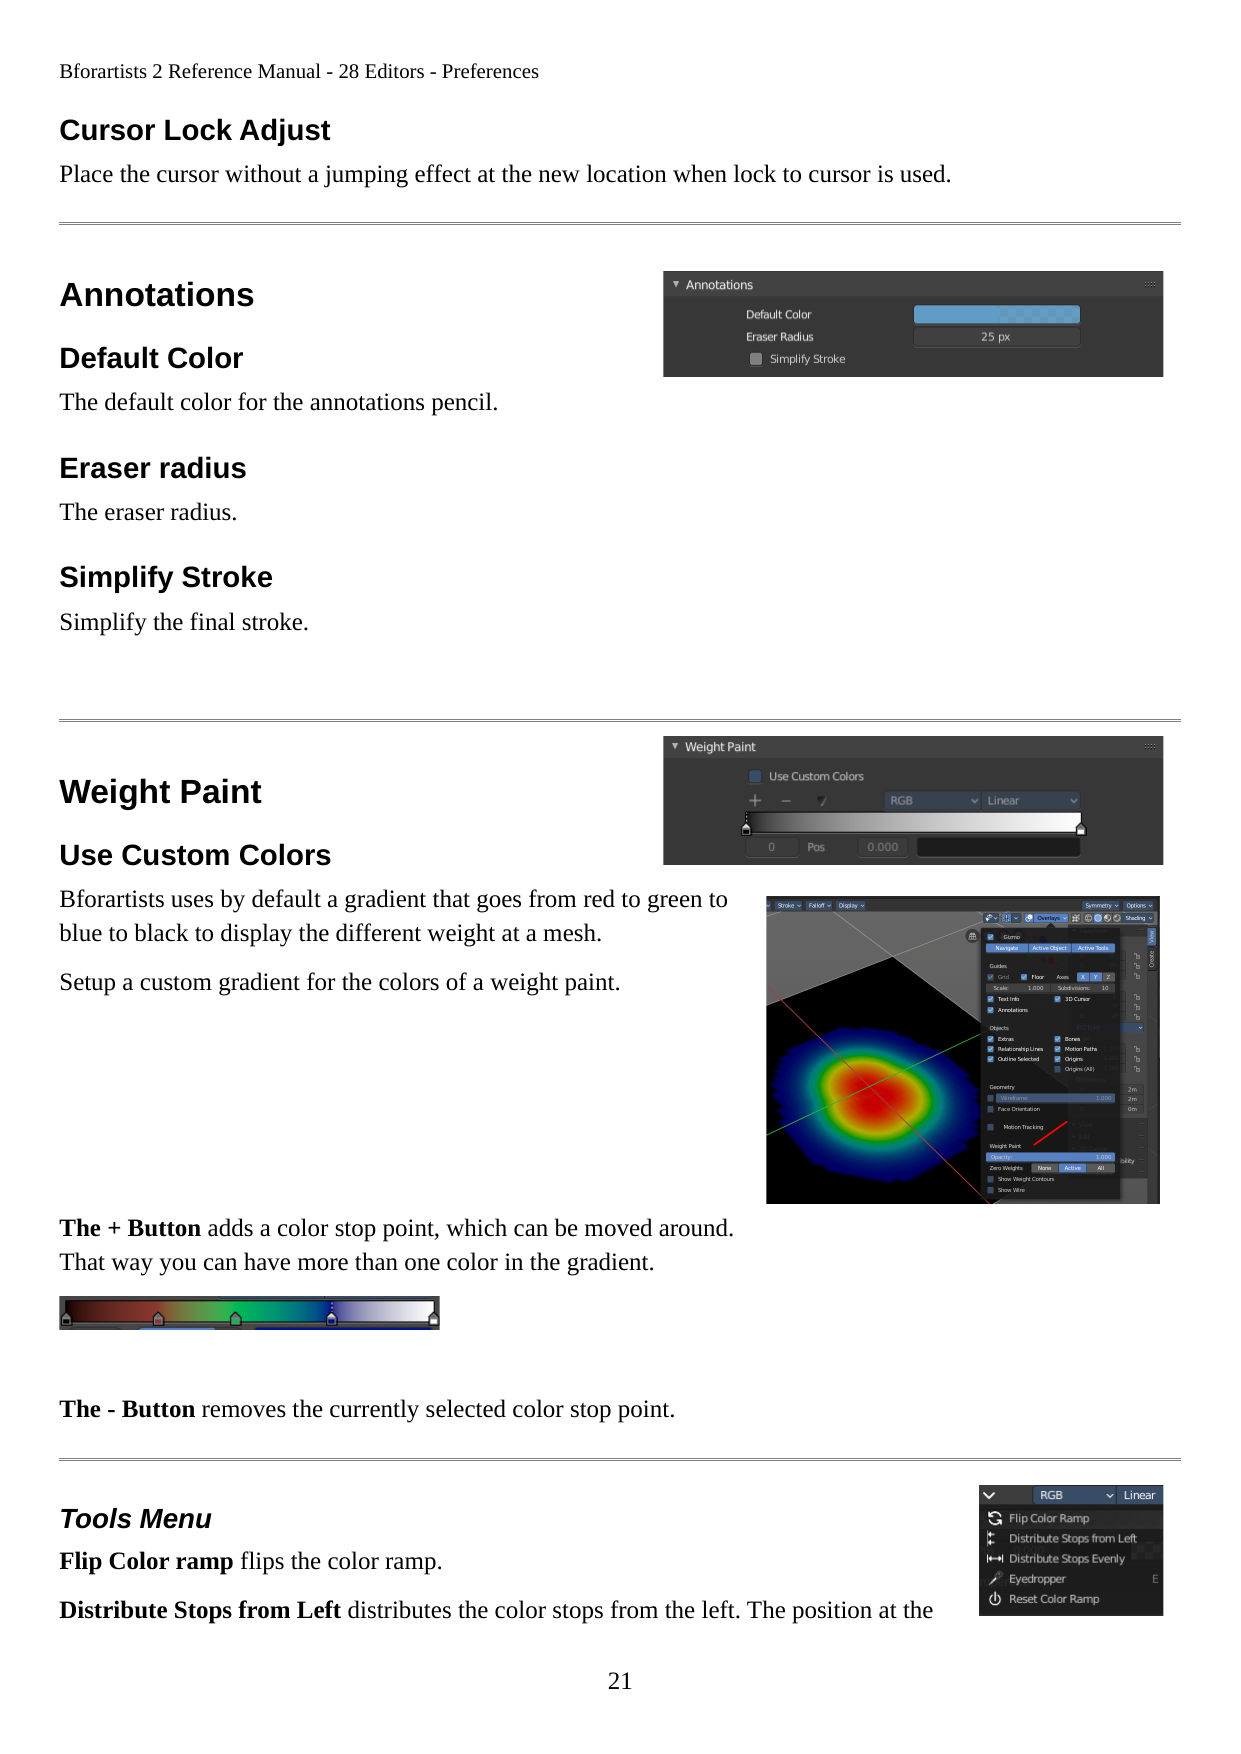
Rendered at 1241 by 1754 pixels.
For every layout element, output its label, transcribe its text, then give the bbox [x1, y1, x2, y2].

subtitle Cursor Lock Adjust [59, 113, 1181, 146]
subtitle Eraser radius [59, 451, 1181, 484]
text Bforartists uses by default a gradient that goes from red to green to blue to black to display the different weight at a mesh. [59, 884, 1181, 947]
picture [663, 271, 1164, 377]
subtitle Weight Paint [59, 772, 663, 810]
subtitle [1164, 772, 1181, 810]
text Simplify the final stroke. [59, 607, 1181, 635]
text The eraser radius. [59, 497, 1181, 526]
subtitle [1164, 1502, 1181, 1534]
subtitle Use Custom Colors [59, 837, 1181, 871]
subtitle Default Color [59, 341, 663, 374]
picture [59, 1296, 440, 1330]
picture [979, 1485, 1164, 1616]
subtitle Simplify Stroke [59, 560, 1181, 594]
text The default color for the annotations pencil. [59, 387, 1181, 416]
text The + Button adds a color stop point, which can be moved around. That way you can have more than one color in the gradient. [59, 1213, 1181, 1276]
text Place the cursor without a jumping effect at the new location when lock to cursor is used. [59, 159, 1181, 188]
subtitle [1164, 275, 1181, 313]
text Distribute Stops from Left distributes the color stops from the left. The position at the [59, 1595, 1181, 1624]
text Flip Color ramp flips the color ramp. [59, 1546, 979, 1575]
text The - Button removes the currently selected color stop point. [59, 1394, 1181, 1423]
subtitle Tools Menu [59, 1502, 979, 1534]
picture [663, 736, 1164, 865]
subtitle [1164, 341, 1181, 374]
picture [766, 896, 1160, 1204]
subtitle Annotations [59, 275, 663, 313]
text Setup a custom gradient for the colors of a weight paint. [59, 967, 766, 996]
